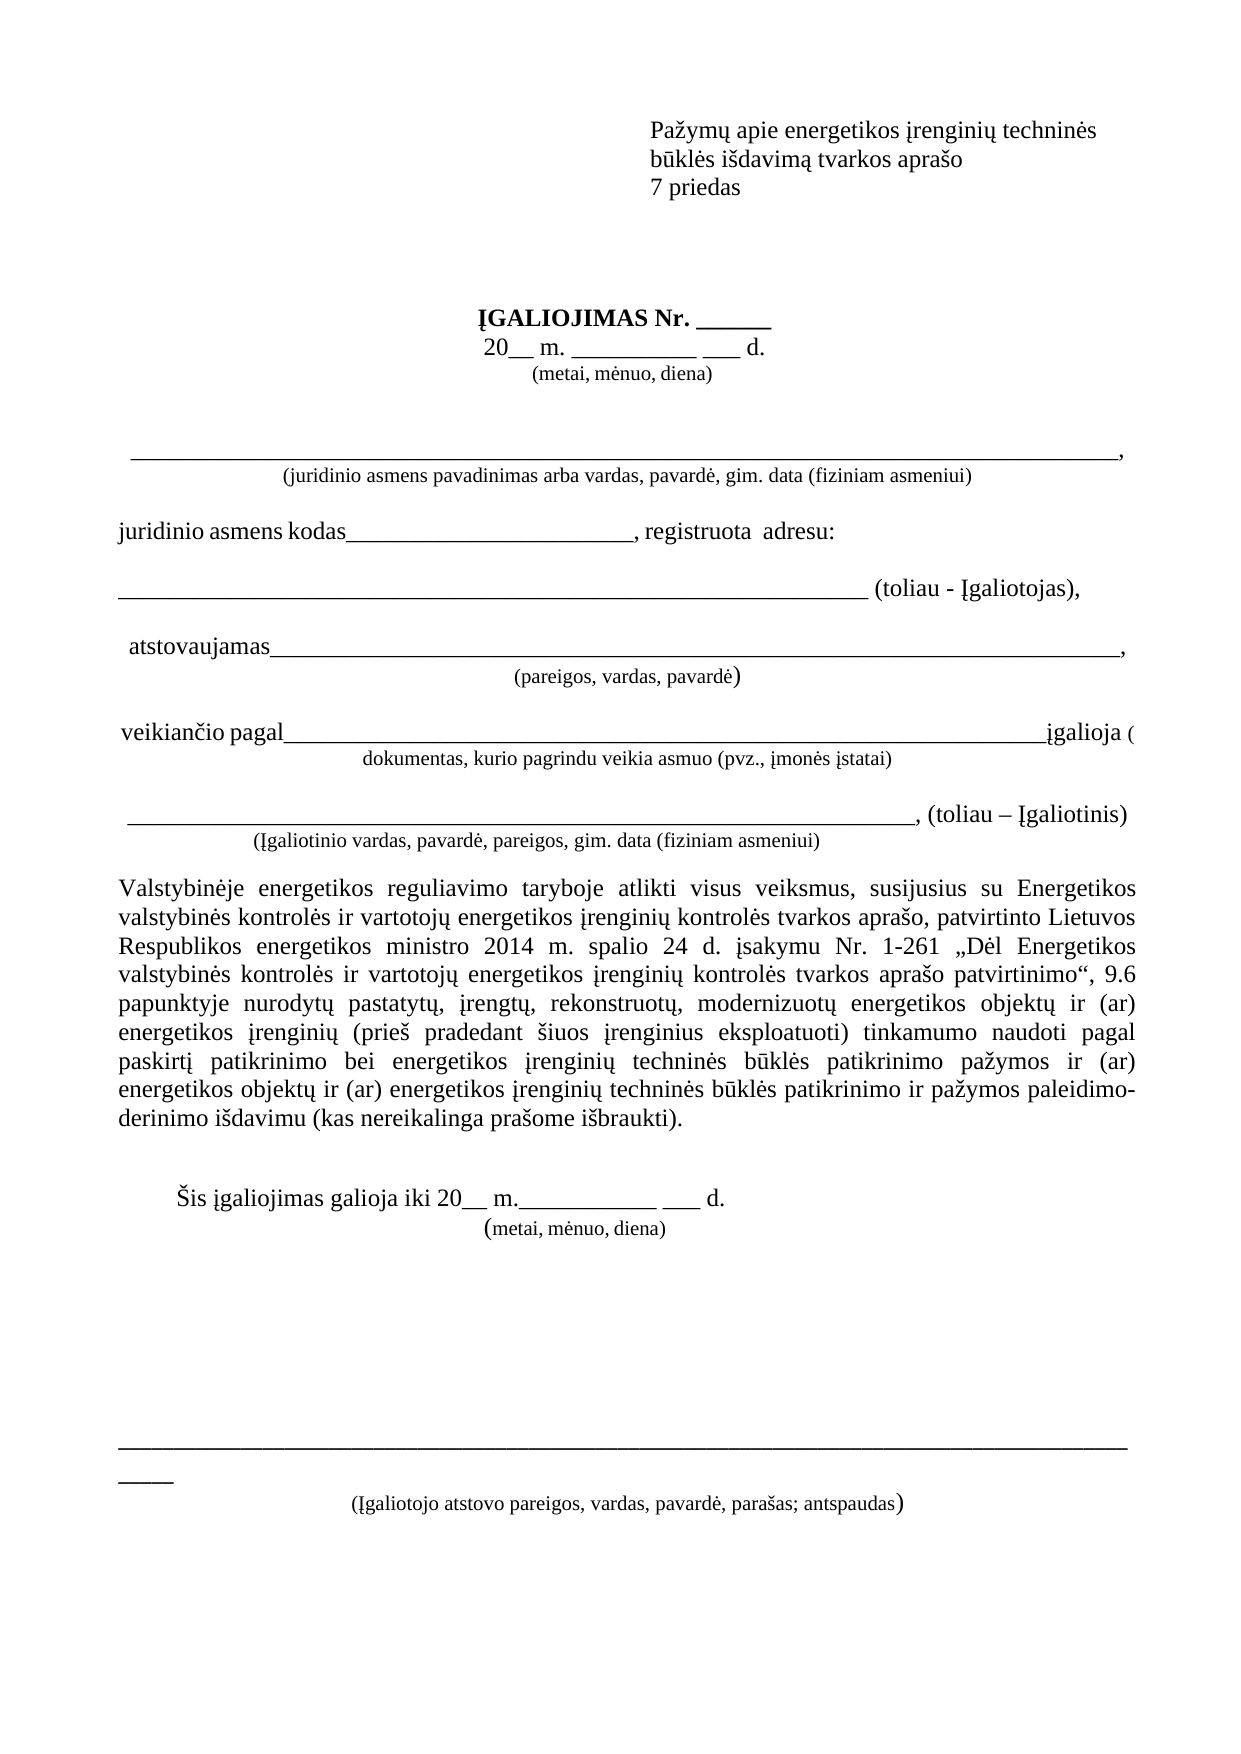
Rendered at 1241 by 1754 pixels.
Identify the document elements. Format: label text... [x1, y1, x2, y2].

text Šis įgaliojimas galioja iki 20__ m.___________ ___ d. [118, 1183, 1137, 1212]
text atstovaujamas____________________________________________________________________, (pareigos, vardas, pavardė) [118, 631, 1137, 688]
text būklės išdavimą tvarkos aprašo [118, 144, 1137, 172]
text (metai, mėnuo, diena) [118, 361, 1137, 385]
text _______________________________________________________________, (toliau – Įgaliotinis) [118, 799, 1137, 828]
text 20__ m. __________ ___ d. [118, 332, 1137, 361]
text Valstybinėje energetikos reguliavimo taryboje atlikti visus veiksmus, susijusius su Energetikos valstybinės kontrolės ir vartotojų energetikos įrenginių kontrolės tvarkos aprašo, patvirtinto Lietuvos Respublikos energetikos ministro 2014 m. spalio 24 d. įsakymu Nr. 1-261 „Dėl Energetikos valstybinės kontrolės ir vartotojų energetikos įrenginių kontrolės tvarkos aprašo patvirtinimo“, 9.6 papunktyje nurodytų pastatytų, įrengtų, rekonstruotų, modernizuotų energetikos objektų ir (ar) energetikos įrenginių (prieš pradedant šiuos įrenginius eksploatuoti) tinkamumo naudoti pagal paskirtį patikrinimo bei energetikos įrenginių techninės būklės patikrinimo pažymos ir (ar) energetikos objektų ir (ar) energetikos įrenginių techninės būklės patikrinimo ir pažymos paleidimo-derinimo išdavimu (kas nereikalinga prašome išbraukti). [118, 873, 1137, 1132]
text ĮGALIOJIMAS Nr. ______ [118, 303, 1137, 332]
text 7 priedas [118, 172, 1137, 201]
text veikiančio pagal_____________________________________________________________įgalioja (dokumentas, kurio pagrindu veikia asmuo (pvz., įmonės įstatai) [118, 717, 1137, 770]
text juridinio asmens kodas_______________________, registruota adresu: ____________________________________________________________ (toliau - Įgaliotojas), [118, 516, 1137, 602]
text (Įgaliotinio vardas, pavardė, pareigos, gim. data (fiziniam asmeniui) [118, 828, 1137, 852]
text ________________________________________________________________________________________________ [118, 1419, 1137, 1487]
text Pažymų apie energetikos įrenginių techninės [118, 115, 1137, 144]
text (metai, mėnuo, diena) [252, 1212, 1137, 1241]
text _______________________________________________________________________________, (juridinio asmens pavadinimas arba vardas, pavardė, gim. data (fiziniam asmeniui) [118, 434, 1137, 487]
text (Įgaliotojo atstovo pareigos, vardas, pavardė, parašas; antspaudas) [118, 1487, 1137, 1516]
